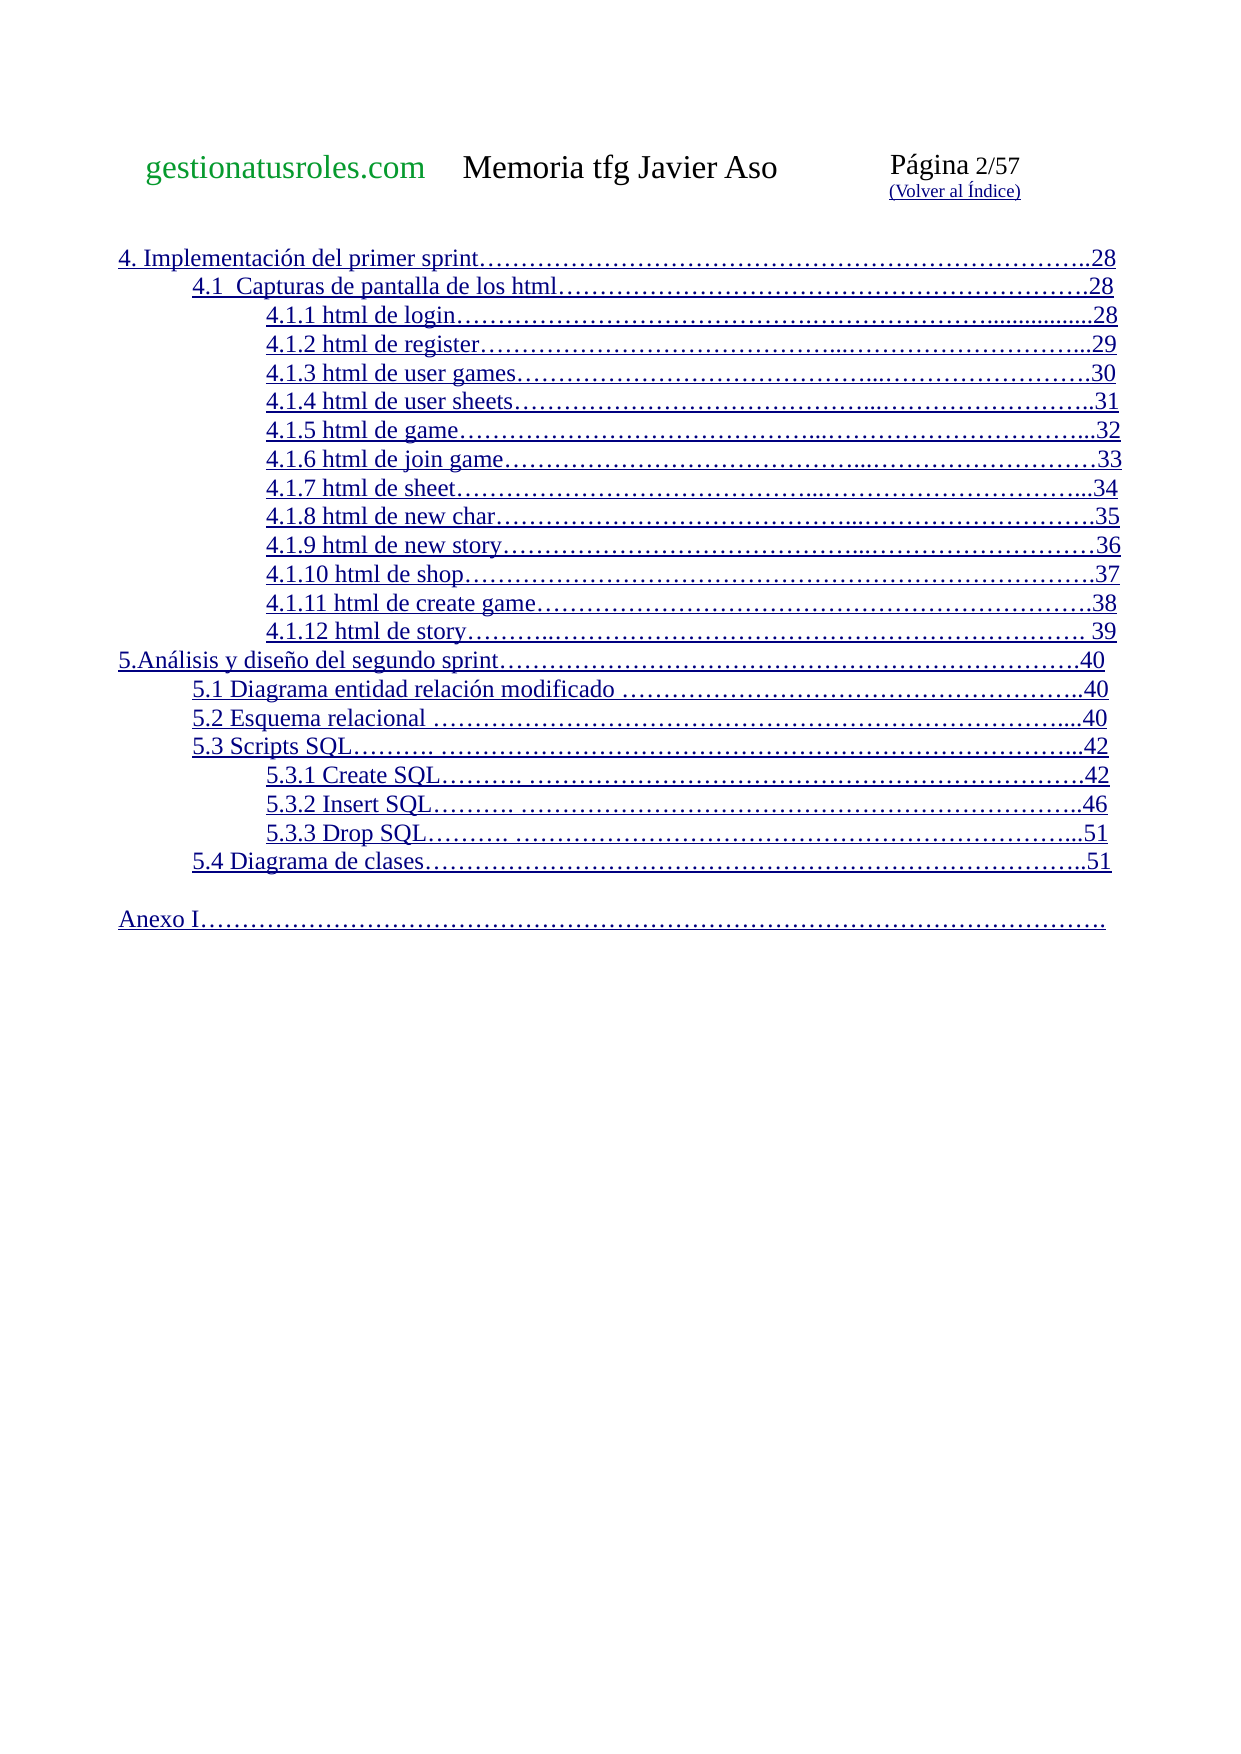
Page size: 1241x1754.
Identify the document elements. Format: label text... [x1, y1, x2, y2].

text 5.3.2 Insert SQL………. …………………………………………………………..46 [118, 789, 1122, 818]
text 4.1.7 html de sheet……………………………………...…………………………...34 [118, 473, 1122, 501]
text 4.1.1 html de login…………………………………….………………….................28 [118, 300, 1122, 329]
text 5.2 Esquema relacional …………………………………………………………………....40 [118, 703, 1122, 731]
text 4.1 Capturas de pantalla de los html……………………………………………………….28 [118, 271, 1122, 300]
text 5.4 Diagrama de clases……………………………………………………………………..51 [118, 846, 1122, 875]
text 5.3.1 Create SQL………. ………………………………………………………….42 [118, 760, 1122, 789]
text 5.Análisis y diseño del segundo sprint…………………………………………………………….40 [118, 645, 1122, 674]
text 4.1.8 html de new char……………………………………...……………………….35 [118, 501, 1122, 530]
table_header gestionatusroles.com [118, 118, 453, 214]
table_header Página 2/57 (Volver al Índice) [788, 118, 1122, 214]
text 4.1.4 html de user sheets……………………………………...……………………..31 [118, 386, 1122, 415]
text 4. Implementación del primer sprint………………………………………………………………..28 [118, 243, 1122, 271]
text 4.1.6 html de join game……………………………………...………………………33 [118, 444, 1122, 473]
table_header Memoria tfg Javier Aso [453, 118, 787, 214]
text 4.1.2 html de register……………………………………...………………………...29 [118, 329, 1122, 358]
text 4.1.12 html de story………..………………………………………………………. 39 [118, 616, 1122, 645]
text 4.1.11 html de create game………………………………………………………….38 [118, 588, 1122, 616]
text 4.1.9 html de new story……………………………………...………………………36 [118, 530, 1122, 559]
text 4.1.10 html de shop………………………………………………………………….37 [118, 559, 1122, 588]
text 5.3.3 Drop SQL………. …………………………………………………………...51 [118, 818, 1122, 846]
text Anexo I………………………………………………………………………………………………. [118, 904, 1122, 933]
text 5.3 Scripts SQL………. …………………………………………………………………...42 [118, 731, 1122, 760]
text 4.1.3 html de user games……………………………………...…………………….30 [118, 358, 1122, 386]
text 4.1.5 html de game……………………………………...…………………………...32 [118, 415, 1122, 444]
text 5.1 Diagrama entidad relación modificado ………………………………………………..40 [118, 674, 1122, 703]
